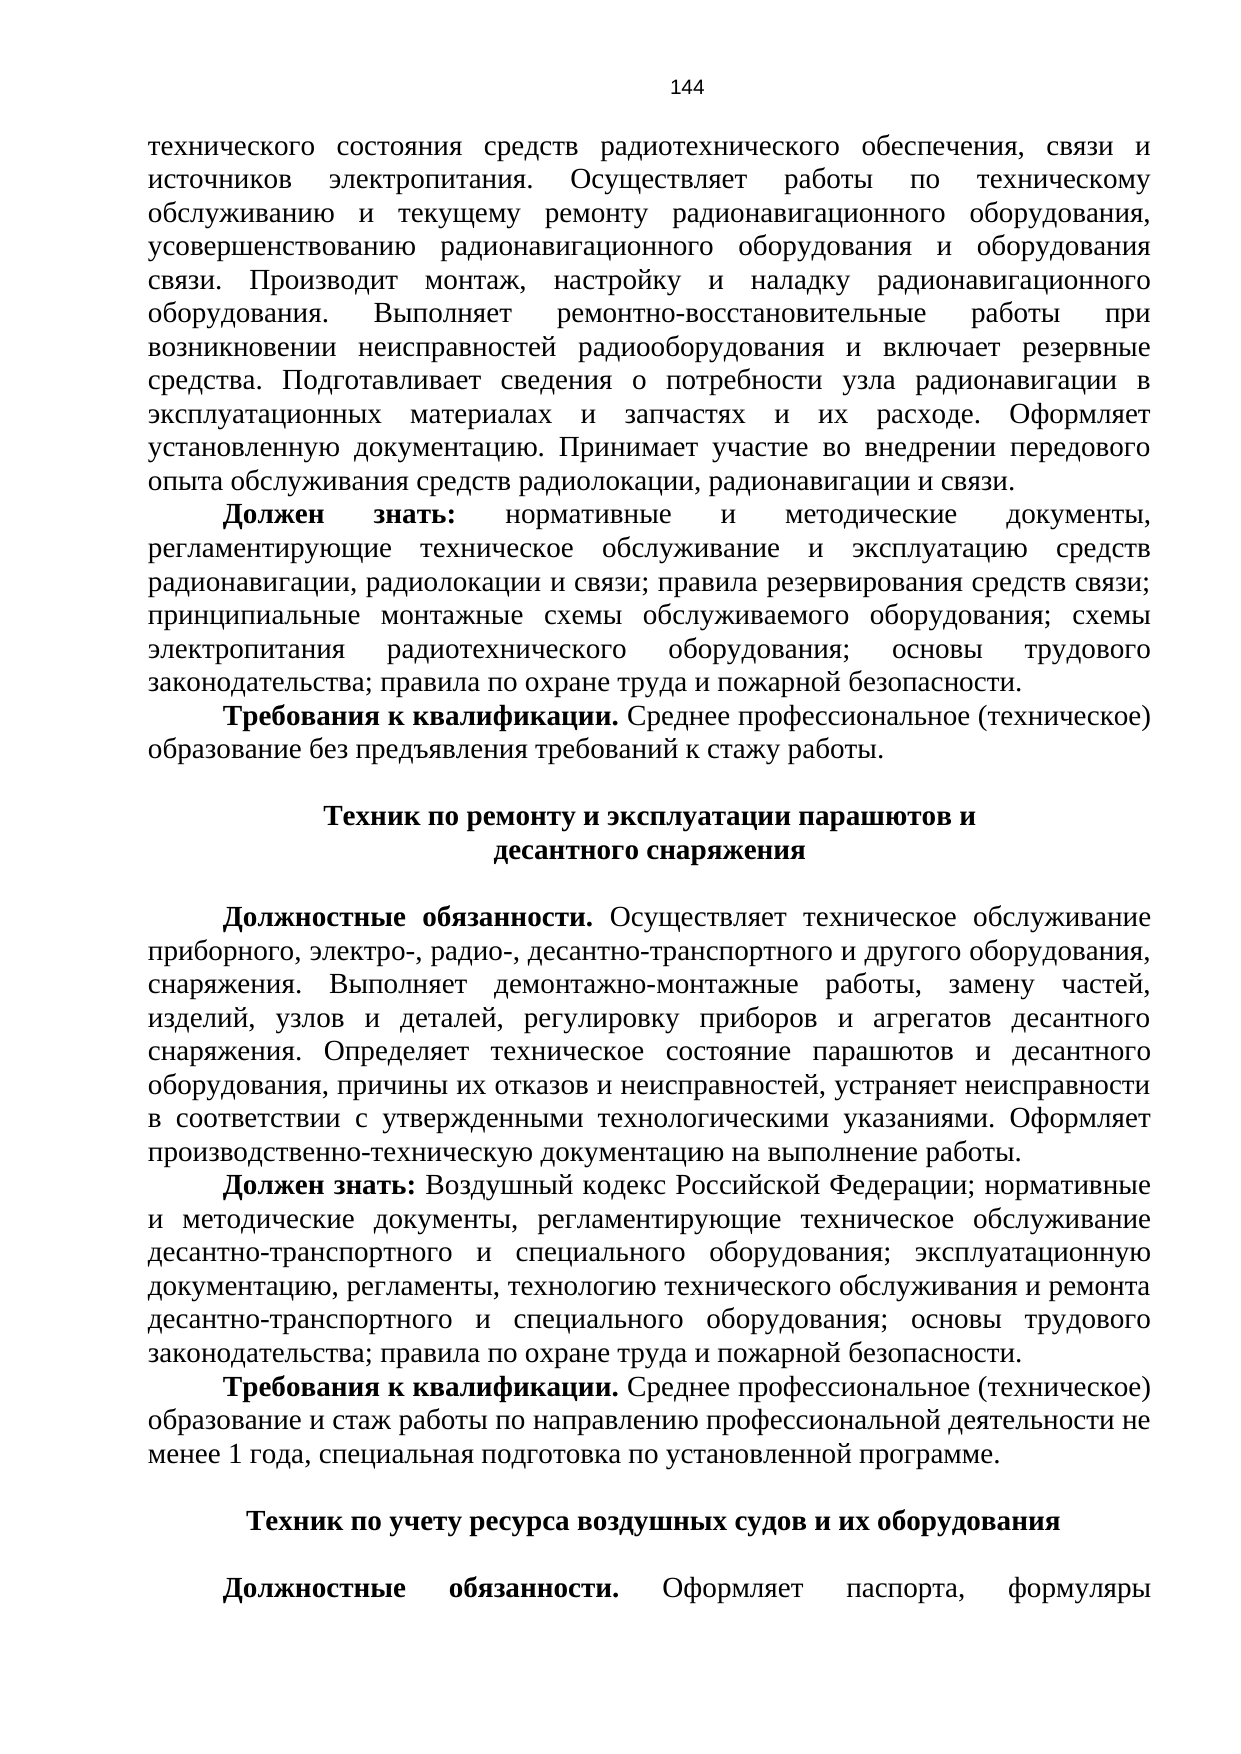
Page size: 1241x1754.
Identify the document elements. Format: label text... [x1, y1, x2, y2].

subtitle десантного снаряжения [148, 832, 1152, 866]
text Требования к квалификации. Среднее профессиональное (техническое) образование без предъявления требований к стажу работы. [148, 698, 1152, 765]
text Должен знать: Воздушный кодекс Российской Федерации; нормативные и методические документы, регламентирующие техническое обслуживание десантно-транспортного и специального оборудования; эксплуатационную документацию, регламенты, технологию технического обслуживания и ремонта десантно-транспортного и специального оборудования; основы трудового законодательства; правила по охране труда и пожарной безопасности. [148, 1167, 1152, 1369]
subtitle Техник по ремонту и эксплуатации парашютов и [148, 798, 1152, 832]
text технического состояния средств радиотехнического обеспечения, связи и источников электропитания. Осуществляет работы по техническому обслуживанию и текущему ремонту радионавигационного оборудования, усовершенствованию радионавигационного оборудования и оборудования связи. Производит монтаж, настройку и наладку радионавигационного оборудования. Выполняет ремонтно-восстановительные работы при возникновении неисправностей радиооборудования и включает резервные средства. Подготавливает сведения о потребности узла радионавигации в эксплуатационных материалах и запчастях и их расходе. Оформляет установленную документацию. Принимает участие во внедрении передового опыта обслуживания средств радиолокации, радионавигации и связи. [148, 128, 1152, 497]
text Должностные обязанности. Осуществляет техническое обслуживание приборного, электро-, радио-, десантно-транспортного и другого оборудования, снаряжения. Выполняет демонтажно-монтажные работы, замену частей, изделий, узлов и деталей, регулировку приборов и агрегатов десантного снаряжения. Определяет техническое состояние парашютов и десантного оборудования, причины их отказов и неисправностей, устраняет неисправности в соответствии с утвержденными технологическими указаниями. Оформляет производственно-техническую документацию на выполнение работы. [148, 899, 1152, 1167]
subtitle Техник по учету ресурса воздушных судов и их оборудования [148, 1503, 1152, 1536]
text Требования к квалификации. Среднее профессиональное (техническое) образование и стаж работы по направлению профессиональной деятельности не менее 1 года, специальная подготовка по установленной программе. [148, 1369, 1152, 1469]
text Должностные обязанности. Оформляет паспорта, формуляры [148, 1570, 1152, 1603]
text Должен знать: нормативные и методические документы, регламентирующие техническое обслуживание и эксплуатацию средств радионавигации, радиолокации и связи; правила резервирования средств связи; принципиальные монтажные схемы обслуживаемого оборудования; схемы электропитания радиотехнического оборудования; основы трудового законодательства; правила по охране труда и пожарной безопасности. [148, 497, 1152, 698]
